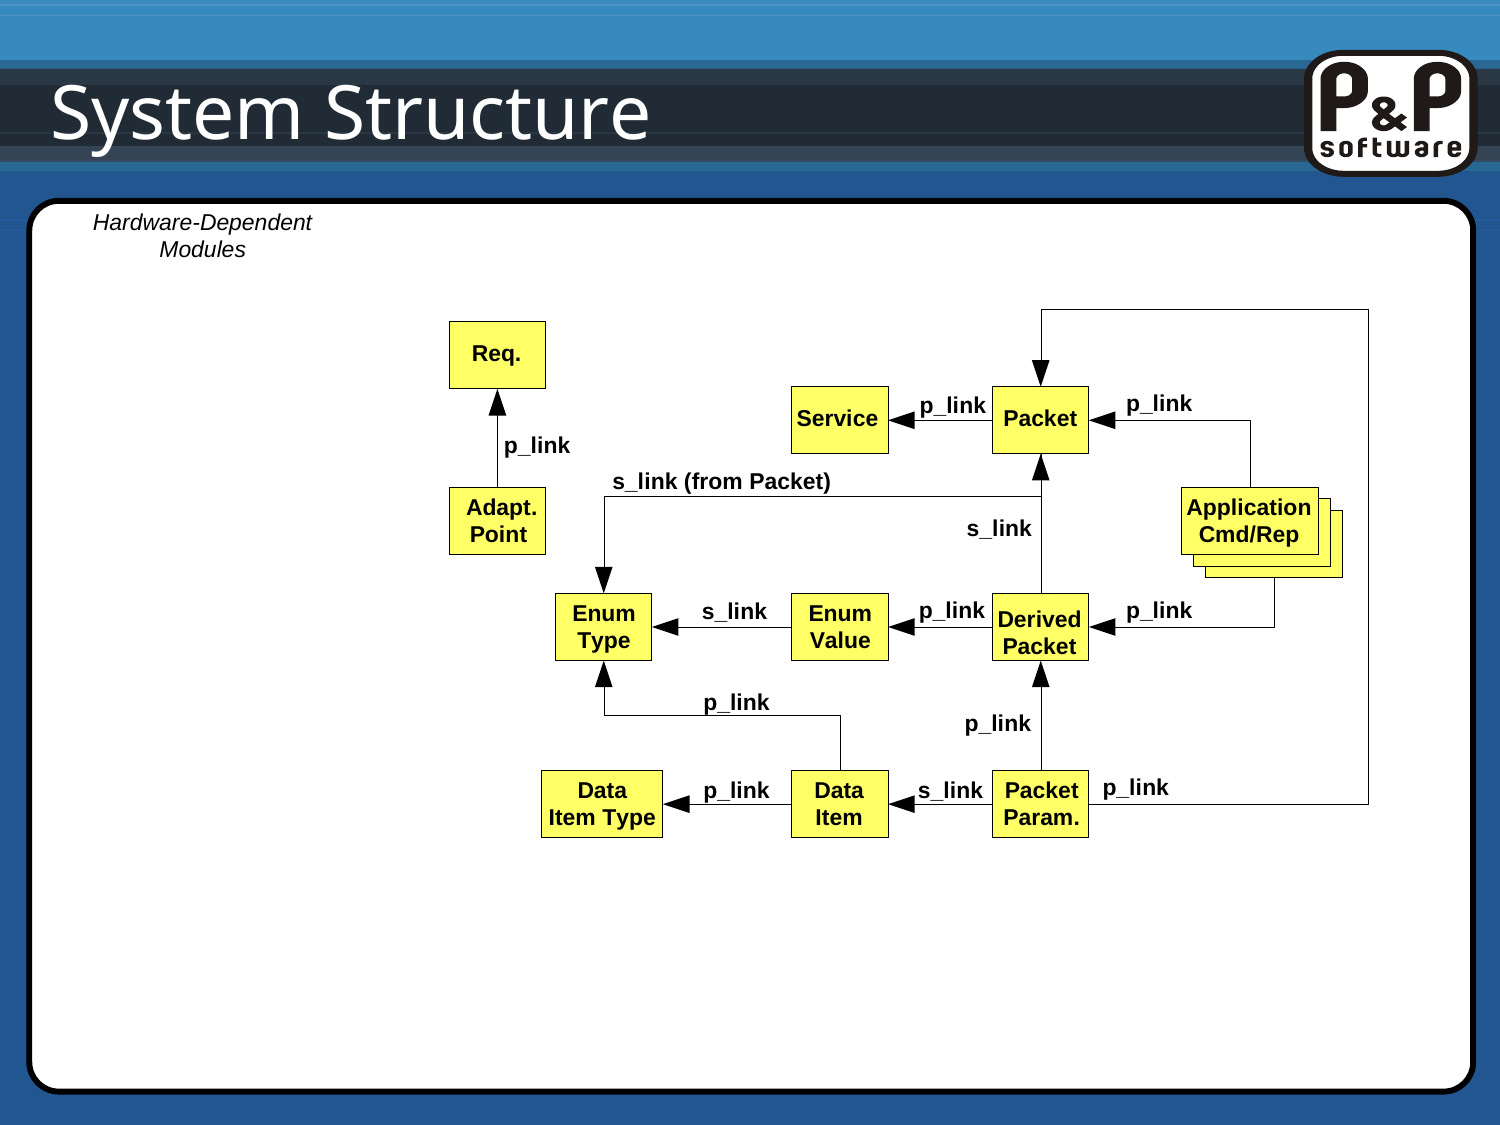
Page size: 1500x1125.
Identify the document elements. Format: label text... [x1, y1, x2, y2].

text_box s_link (from Packet) [612, 467, 832, 496]
text_box p_link [703, 776, 770, 812]
text_box s_link [966, 514, 1032, 549]
text_box p_link [919, 391, 987, 420]
title System Structure [50, 16, 1091, 204]
text_box Data Item Type [548, 776, 657, 831]
text_box [1181, 487, 1343, 578]
text_box Req. [471, 339, 522, 367]
text_box [449, 487, 546, 555]
text_box Service [796, 404, 879, 432]
text_box p_link [919, 421, 987, 426]
text_box p_link [1102, 773, 1170, 804]
text_box Adapt. Point [465, 493, 548, 547]
text_box s_link [917, 776, 984, 811]
text_box Data Item [814, 776, 875, 831]
text_box Packet Param. [1003, 776, 1086, 831]
text_box Hardware-Dependent Modules [92, 208, 313, 263]
text_box p_link [1126, 596, 1193, 631]
text_box [992, 593, 1089, 661]
text_box [555, 593, 652, 661]
text_box Enum Type [572, 599, 655, 654]
text_box [992, 770, 1089, 838]
text_box [791, 770, 889, 838]
text_box p_link [1126, 389, 1193, 424]
text_box Packet [1003, 404, 1086, 432]
text_box [791, 593, 889, 661]
text_box p_link [703, 688, 770, 723]
text_box s_link [701, 597, 768, 632]
text_box p_link [918, 596, 986, 632]
text_box Derived Packet [997, 605, 1082, 660]
text_box [449, 321, 546, 389]
text_box Application Cmd/Rep [1186, 493, 1312, 547]
text_box [791, 386, 889, 454]
text_box p_link [964, 709, 1032, 744]
picture [0, 0, 1500, 239]
text_box [992, 386, 1089, 454]
text_box p_link [503, 431, 571, 466]
text_box [541, 770, 663, 838]
text_box Enum Value [808, 599, 891, 654]
